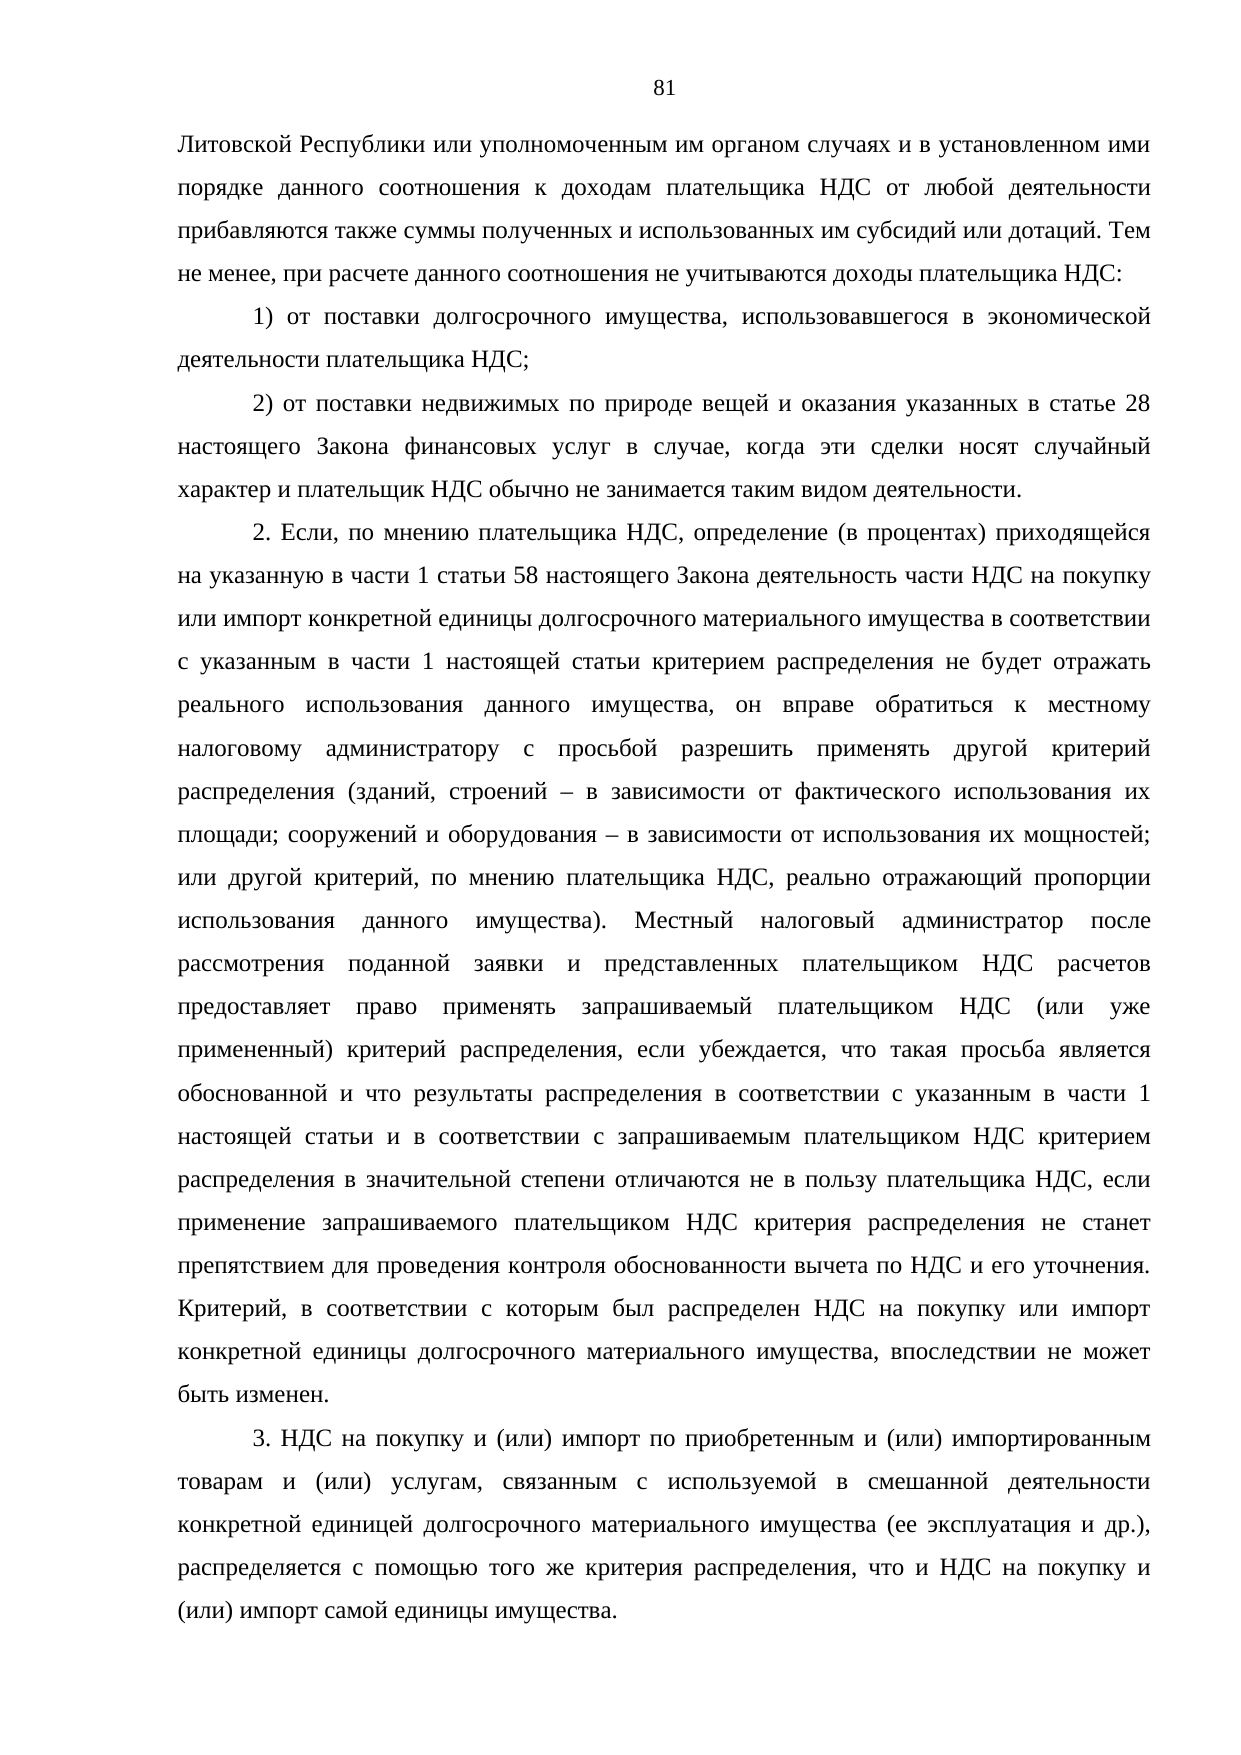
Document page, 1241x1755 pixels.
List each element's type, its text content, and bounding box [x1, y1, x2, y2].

text 2. Если, по мнению плательщика НДС, определение (в процентах) приходящейся на указанную в части 1 статьи 58 настоящего Закона деятельность части НДС на покупку или импорт конкретной единицы долгосрочного материального имущества в соответствии с указанным в части 1 настоящей статьи критерием распределения не будет отражать реального использования данного имущества, он вправе обратиться к местному налоговому администратору с просьбой разрешить применять другой критерий распределения (зданий, строений – в зависимости от фактического использования их площади; сооружений и оборудования – в зависимости от использования их мощностей; или другой критерий, по мнению плательщика НДС, реально отражающий пропорции использования данного имущества). Местный налоговый администратор после рассмотрения поданной заявки и представленных плательщиком НДС расчетов предоставляет право применять запрашиваемый плательщиком НДС (или уже примененный) критерий распределения, если убеждается, что такая просьба является обоснованной и что результаты распределения в соответствии с указанным в части 1 настоящей статьи и в соответствии с запрашиваемым плательщиком НДС критерием распределения в значительной степени отличаются не в пользу плательщика НДС, если применение запрашиваемого плательщиком НДС критерия распределения не станет препятствием для проведения контроля обоснованности вычета по НДС и его уточнения. Критерий, в соответствии с которым был распределен НДС на покупку или импорт конкретной единицы долгосрочного материального имущества, впоследствии не может быть изменен. [177, 517, 1152, 1408]
text 3. НДС на покупку и (или) импорт по приобретенным и (или) импортированным товарам и (или) услугам, связанным с используемой в смешанной деятельности конкретной единицей долгосрочного материального имущества (ее эксплуатация и др.), распределяется с помощью того же критерия распределения, что и НДС на покупку и (или) импорт самой единицы имущества. [177, 1423, 1152, 1624]
text Литовской Республики или уполномоченным им органом случаях и в установленном ими порядке данного соотношения к доходам плательщика НДС от любой деятельности прибавляются также суммы полученных и использованных им субсидий или дотаций. Тем не менее, при расчете данного соотношения не учитываются доходы плательщика НДС: [177, 129, 1152, 287]
text 1) от поставки долгосрочного имущества, использовавшегося в экономической деятельности плательщика НДС; [177, 301, 1152, 373]
text 2) от поставки недвижимых по природе вещей и оказания указанных в статье 28 настоящего Закона финансовых услуг в случае, когда эти сделки носят случайный характер и плательщик НДС обычно не занимается таким видом деятельности. [177, 388, 1152, 503]
